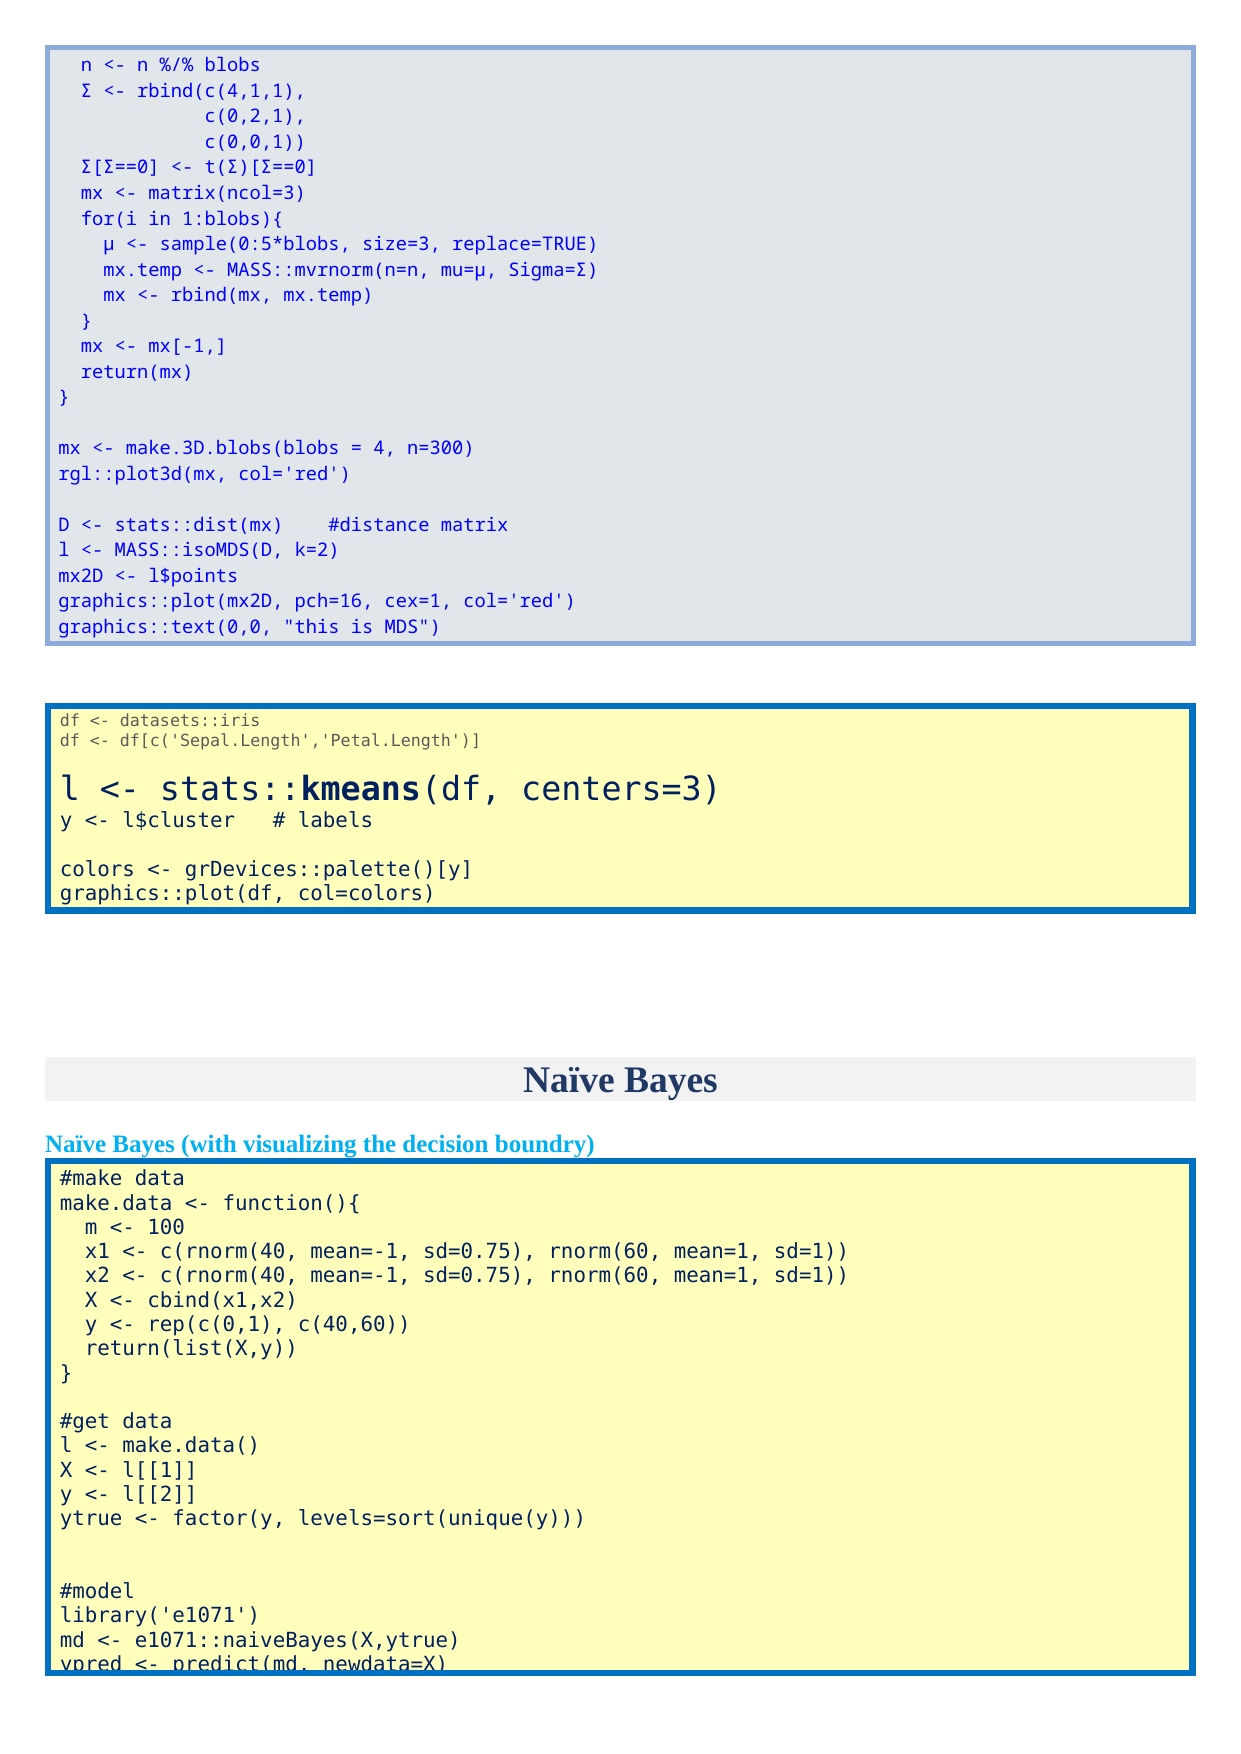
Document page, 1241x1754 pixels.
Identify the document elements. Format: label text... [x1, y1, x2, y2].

text D <- stats::dist(mx) #distance matrix [50, 504, 1191, 530]
text make.data <- function(){ [51, 1182, 1189, 1207]
text mx <- matrix(ncol=3) [50, 173, 1191, 198]
text ytrue <- factor(y, levels=sort(unique(y))) [51, 1498, 1189, 1522]
text mx.temp <- MASS::mvrnorm(n=n, mu=μ, Sigma=Σ) [50, 249, 1191, 275]
text c(0,0,1)) [50, 122, 1191, 147]
text } [50, 300, 1191, 326]
text library('e1071') [51, 1595, 1189, 1619]
text md <- e1071::naiveBayes(X,ytrue) [51, 1619, 1189, 1643]
text x2 <- c(rnorm(40, mean=-1, sd=0.75), rnorm(60, mean=1, sd=1)) [51, 1255, 1189, 1279]
text X <- cbind(x1,x2) [51, 1279, 1189, 1304]
text mx <- mx[-1,] [50, 326, 1191, 351]
text X <- l[[1]] [51, 1449, 1189, 1474]
text c(0,2,1), [50, 96, 1191, 122]
text l <- make.data() [51, 1425, 1189, 1449]
text μ <- sample(0:5*blobs, size=3, replace=TRUE) [50, 224, 1191, 249]
text colors <- grDevices::palette()[y] [51, 848, 1189, 873]
text mx <- make.3D.blobs(blobs = 4, n=300) [50, 428, 1191, 453]
text #model [51, 1571, 1189, 1595]
text graphics::text(0,0, "this is MDS") [50, 606, 1191, 641]
text graphics::plot(df, col=colors) [51, 873, 1189, 907]
text m <- 100 [51, 1207, 1189, 1231]
text df <- df[c('Sepal.Length','Petal.Length')] [51, 722, 1189, 742]
text #get data [51, 1401, 1189, 1425]
text Σ <- rbind(c(4,1,1), [50, 71, 1191, 96]
text x1 <- c(rnorm(40, mean=-1, sd=0.75), rnorm(60, mean=1, sd=1)) [51, 1231, 1189, 1255]
text } [50, 377, 1191, 402]
text #make data [51, 1164, 1189, 1182]
text l <- stats::kmeans(df, centers=3) [51, 761, 1189, 800]
text df <- datasets::iris [51, 709, 1189, 722]
text Σ[Σ==0] <- t(Σ)[Σ==0] [50, 147, 1191, 173]
text n <- n %/% blobs [50, 50, 1191, 71]
text y <- rep(c(0,1), c(40,60)) [51, 1304, 1189, 1328]
text for(i in 1:blobs){ [50, 198, 1191, 224]
text rgl::plot3d(mx, col='red') [50, 453, 1191, 479]
text mx <- rbind(mx, mx.temp) [50, 275, 1191, 300]
text mx2D <- l$points [50, 555, 1191, 581]
text } [51, 1352, 1189, 1377]
text graphics::plot(mx2D, pch=16, cex=1, col='red') [50, 581, 1191, 606]
title Naïve Bayes (with visualizing the decision boundry) [45, 1129, 1196, 1158]
text ypred <- predict(md, newdata=X) [51, 1643, 1189, 1670]
text return(list(X,y)) [51, 1328, 1189, 1352]
text return(mx) [50, 351, 1191, 377]
text y <- l[[2]] [51, 1474, 1189, 1498]
subtitle Naïve Bayes [45, 1057, 1196, 1101]
text y <- l$cluster # labels [51, 800, 1189, 824]
text l <- MASS::isoMDS(D, k=2) [50, 530, 1191, 555]
